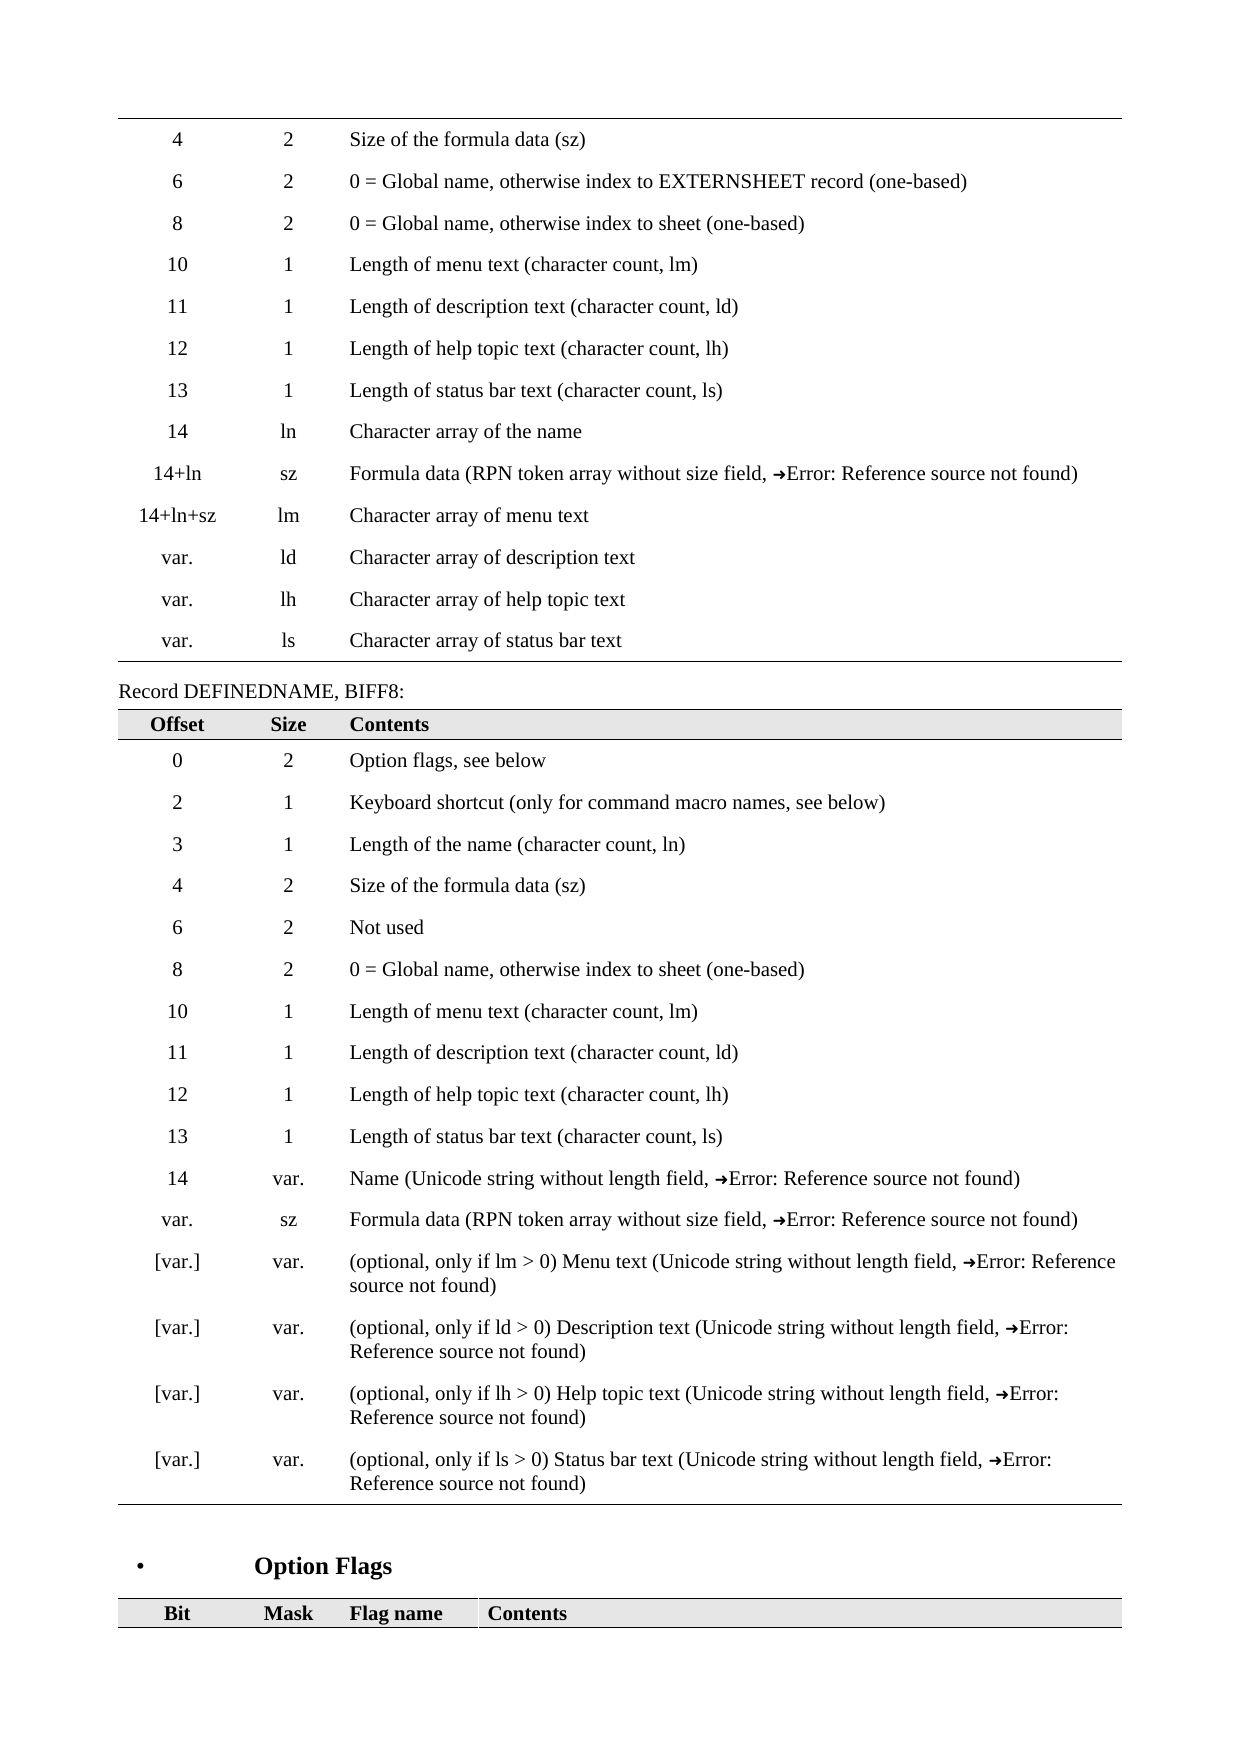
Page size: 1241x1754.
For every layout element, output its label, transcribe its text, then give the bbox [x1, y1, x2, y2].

table_cell Name (Unicode string without length field, ➜2.5.3) [340, 1157, 1122, 1198]
table_cell 12 [118, 1073, 236, 1115]
table_cell 3 [118, 823, 236, 864]
table_cell 2 [236, 864, 340, 906]
table_cell Character array of description text [340, 536, 1122, 578]
table_header Flag name [340, 1599, 478, 1627]
table_cell var. [236, 1240, 340, 1306]
table_cell 1 [236, 1031, 340, 1073]
table_cell Size of the formula data (sz) [340, 864, 1122, 906]
table_cell [var.] [118, 1240, 236, 1306]
table_cell 1 [236, 990, 340, 1031]
table_cell 1 [236, 244, 340, 285]
table_header [668, 1599, 1122, 1627]
table_cell 1 [236, 1115, 340, 1157]
table_cell Length of status bar text (character count, ls) [340, 1115, 1122, 1157]
table_cell Length of description text (character count, ld) [340, 1031, 1122, 1073]
table_cell var. [236, 1438, 340, 1504]
table_cell var. [118, 536, 236, 578]
table_cell 10 [118, 990, 236, 1031]
table_cell 1 [236, 369, 340, 411]
table_cell var. [118, 619, 236, 661]
table_cell 2 [236, 119, 340, 160]
table_cell 8 [118, 202, 236, 243]
table_cell Formula data (RPN token array without size field, ➜3) [340, 452, 1122, 494]
table_cell 12 [118, 327, 236, 369]
table_cell var. [118, 1199, 236, 1240]
table_cell lm [236, 494, 340, 536]
table_cell [var.] [118, 1306, 236, 1372]
table_cell ln [236, 411, 340, 452]
table_cell 2 [236, 948, 340, 990]
table_cell 1 [236, 285, 340, 327]
table_cell 14 [118, 1157, 236, 1198]
table_cell sz [236, 452, 340, 494]
text Record DEFINEDNAME, BIFF8: [118, 679, 1122, 703]
table_cell 0 = Global name, otherwise index to EXTERNSHEET record (one-based) [340, 160, 1122, 202]
table_cell Character array of help topic text [340, 578, 1122, 619]
table_cell 13 [118, 369, 236, 411]
table_cell Length of the name (character count, ln) [340, 823, 1122, 864]
table_cell (optional, only if lm > 0) Menu text (Unicode string without length field, ➜2.5.3) [340, 1240, 1122, 1306]
table_cell Formula data (RPN token array without size field, ➜3) [340, 1199, 1122, 1240]
table_cell var. [118, 578, 236, 619]
table_cell Length of description text (character count, ld) [340, 285, 1122, 327]
table_cell [var.] [118, 1372, 236, 1438]
table_cell Size of the formula data (sz) [340, 119, 1122, 160]
table_cell [var.] [118, 1438, 236, 1504]
table_header Bit [118, 1599, 236, 1627]
table_cell Length of status bar text (character count, ls) [340, 369, 1122, 411]
table_header Mask [236, 1599, 340, 1627]
table_cell 4 [118, 864, 236, 906]
table_cell 14+ln [118, 452, 236, 494]
table_cell 2 [236, 202, 340, 243]
table_cell ld [236, 536, 340, 578]
table_cell 14 [118, 411, 236, 452]
table_cell Length of menu text (character count, lm) [340, 244, 1122, 285]
table_cell 13 [118, 1115, 236, 1157]
table_cell ls [236, 619, 340, 661]
table_cell 2 [118, 781, 236, 823]
table_cell Option flags, see below [340, 740, 1122, 781]
table_cell var. [236, 1372, 340, 1438]
table_cell 1 [236, 327, 340, 369]
list Option Flags [136, 1551, 1122, 1580]
table_cell 0 [118, 740, 236, 781]
table_cell Not used [340, 906, 1122, 948]
table_cell 1 [236, 781, 340, 823]
table_cell (optional, only if ld > 0) Description text (Unicode string without length field, ➜2.5.3) [340, 1306, 1122, 1372]
table_header Contents [479, 1599, 668, 1627]
table_header Size [236, 710, 340, 739]
table_cell var. [236, 1306, 340, 1372]
table_cell Length of menu text (character count, lm) [340, 990, 1122, 1031]
table_cell 0 = Global name, otherwise index to sheet (one-based) [340, 948, 1122, 990]
table_cell 1 [236, 823, 340, 864]
table_cell 14+ln+sz [118, 494, 236, 536]
table_cell Character array of the name [340, 411, 1122, 452]
table_cell 10 [118, 244, 236, 285]
table_cell 6 [118, 160, 236, 202]
table_cell sz [236, 1199, 340, 1240]
table_cell var. [236, 1157, 340, 1198]
table_cell 6 [118, 906, 236, 948]
table_cell Character array of status bar text [340, 619, 1122, 661]
table_cell (optional, only if ls > 0) Status bar text (Unicode string without length field, ➜2.5.3) [340, 1438, 1122, 1504]
table_cell Length of help topic text (character count, lh) [340, 1073, 1122, 1115]
table_cell 1 [236, 1073, 340, 1115]
table_header Offset [118, 710, 236, 739]
table_header Contents [340, 710, 1122, 739]
table_cell 2 [236, 906, 340, 948]
table_cell 2 [236, 160, 340, 202]
table_cell Character array of menu text [340, 494, 1122, 536]
table_cell lh [236, 578, 340, 619]
table_cell (optional, only if lh > 0) Help topic text (Unicode string without length field, ➜2.5.3) [340, 1372, 1122, 1438]
table_cell Length of help topic text (character count, lh) [340, 327, 1122, 369]
table_cell 0 = Global name, otherwise index to sheet (one-based) [340, 202, 1122, 243]
table_cell 8 [118, 948, 236, 990]
table_cell 11 [118, 285, 236, 327]
table_cell 2 [236, 740, 340, 781]
table_cell 4 [118, 119, 236, 160]
table_cell Keyboard shortcut (only for command macro names, see below) [340, 781, 1122, 823]
table_cell 11 [118, 1031, 236, 1073]
